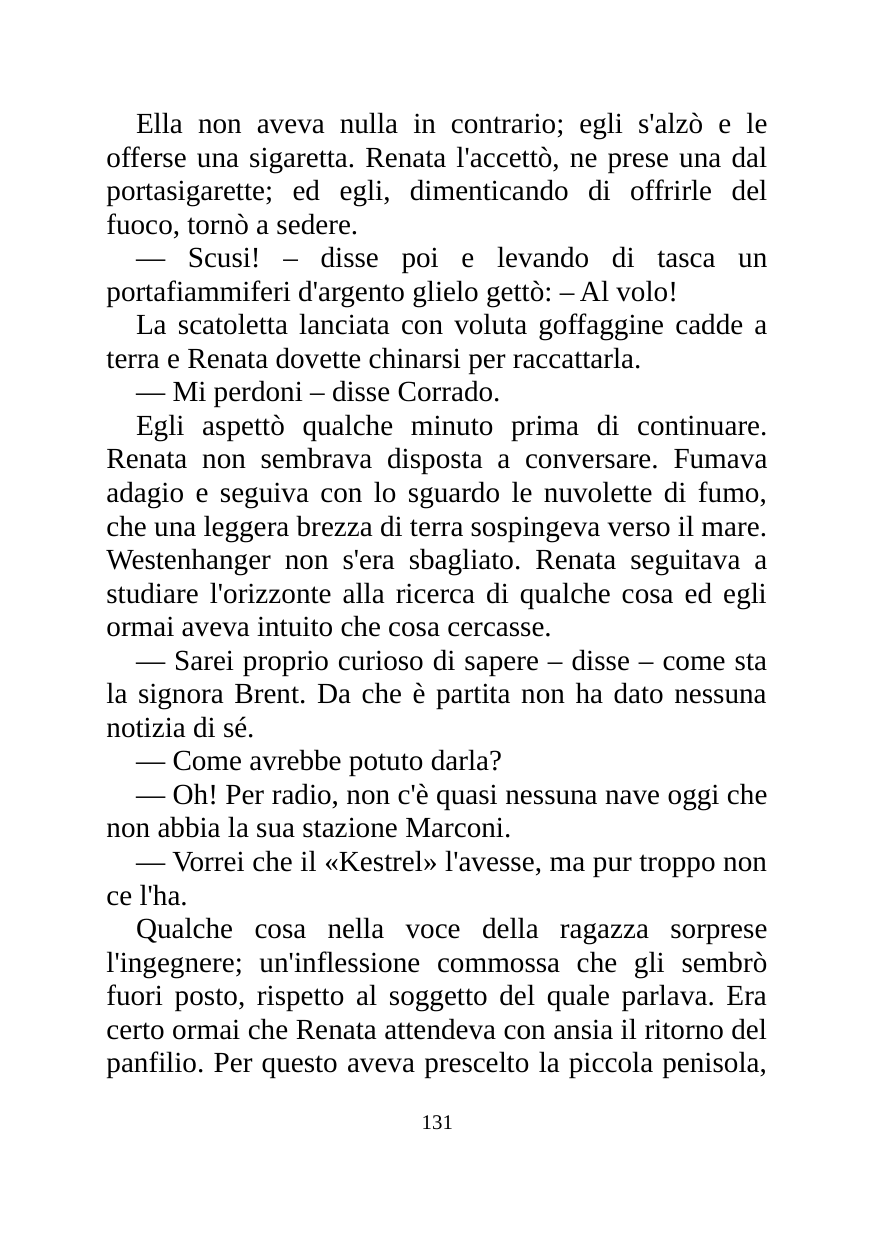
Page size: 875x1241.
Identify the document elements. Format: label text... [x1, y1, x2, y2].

text — Mi perdoni – disse Corrado. [106, 374, 768, 408]
text — Sarei proprio curioso di sapere – disse – come sta la signora Brent. Da che è partita non ha dato nessuna notizia di sé. [106, 643, 768, 743]
text — Vorrei che il «Kestrel» l'avesse, ma pur troppo non ce l'ha. [106, 844, 768, 911]
text La scatoletta lanciata con voluta goffaggine cadde a terra e Renata dovette chinarsi per raccattarla. [106, 307, 768, 374]
text — Oh! Per radio, non c'è quasi nessuna nave oggi che non abbia la sua stazione Marconi. [106, 777, 768, 844]
text — Scusi! – disse poi e levando di tasca un portafiammiferi d'argento glielo gettò: – Al volo! [106, 240, 768, 307]
text — Come avrebbe potuto darla? [106, 743, 768, 777]
text Ella non aveva nulla in contrario; egli s'alzò e le offerse una sigaretta. Renata l'accettò, ne prese una dal portasigarette; ed egli, dimenticando di offrirle del fuoco, tornò a sedere. [106, 106, 768, 240]
text Qualche cosa nella voce della ragazza sorprese l'ingegnere; un'inflessione commossa che gli sembrò fuori posto, rispetto al soggetto del quale parlava. Era certo ormai che Renata attendeva con ansia il ritorno del panfilio. Per questo aveva prescelto la piccola penisola, [106, 911, 768, 1079]
text Egli aspettò qualche minuto prima di continuare. Renata non sembrava disposta a conversare. Fumava adagio e seguiva con lo sguardo le nuvolette di fumo, che una leggera brezza di terra sospingeva verso il mare. Westenhanger non s'era sbagliato. Renata seguitava a studiare l'orizzonte alla ricerca di qualche cosa ed egli ormai aveva intuito che cosa cercasse. [106, 408, 768, 643]
